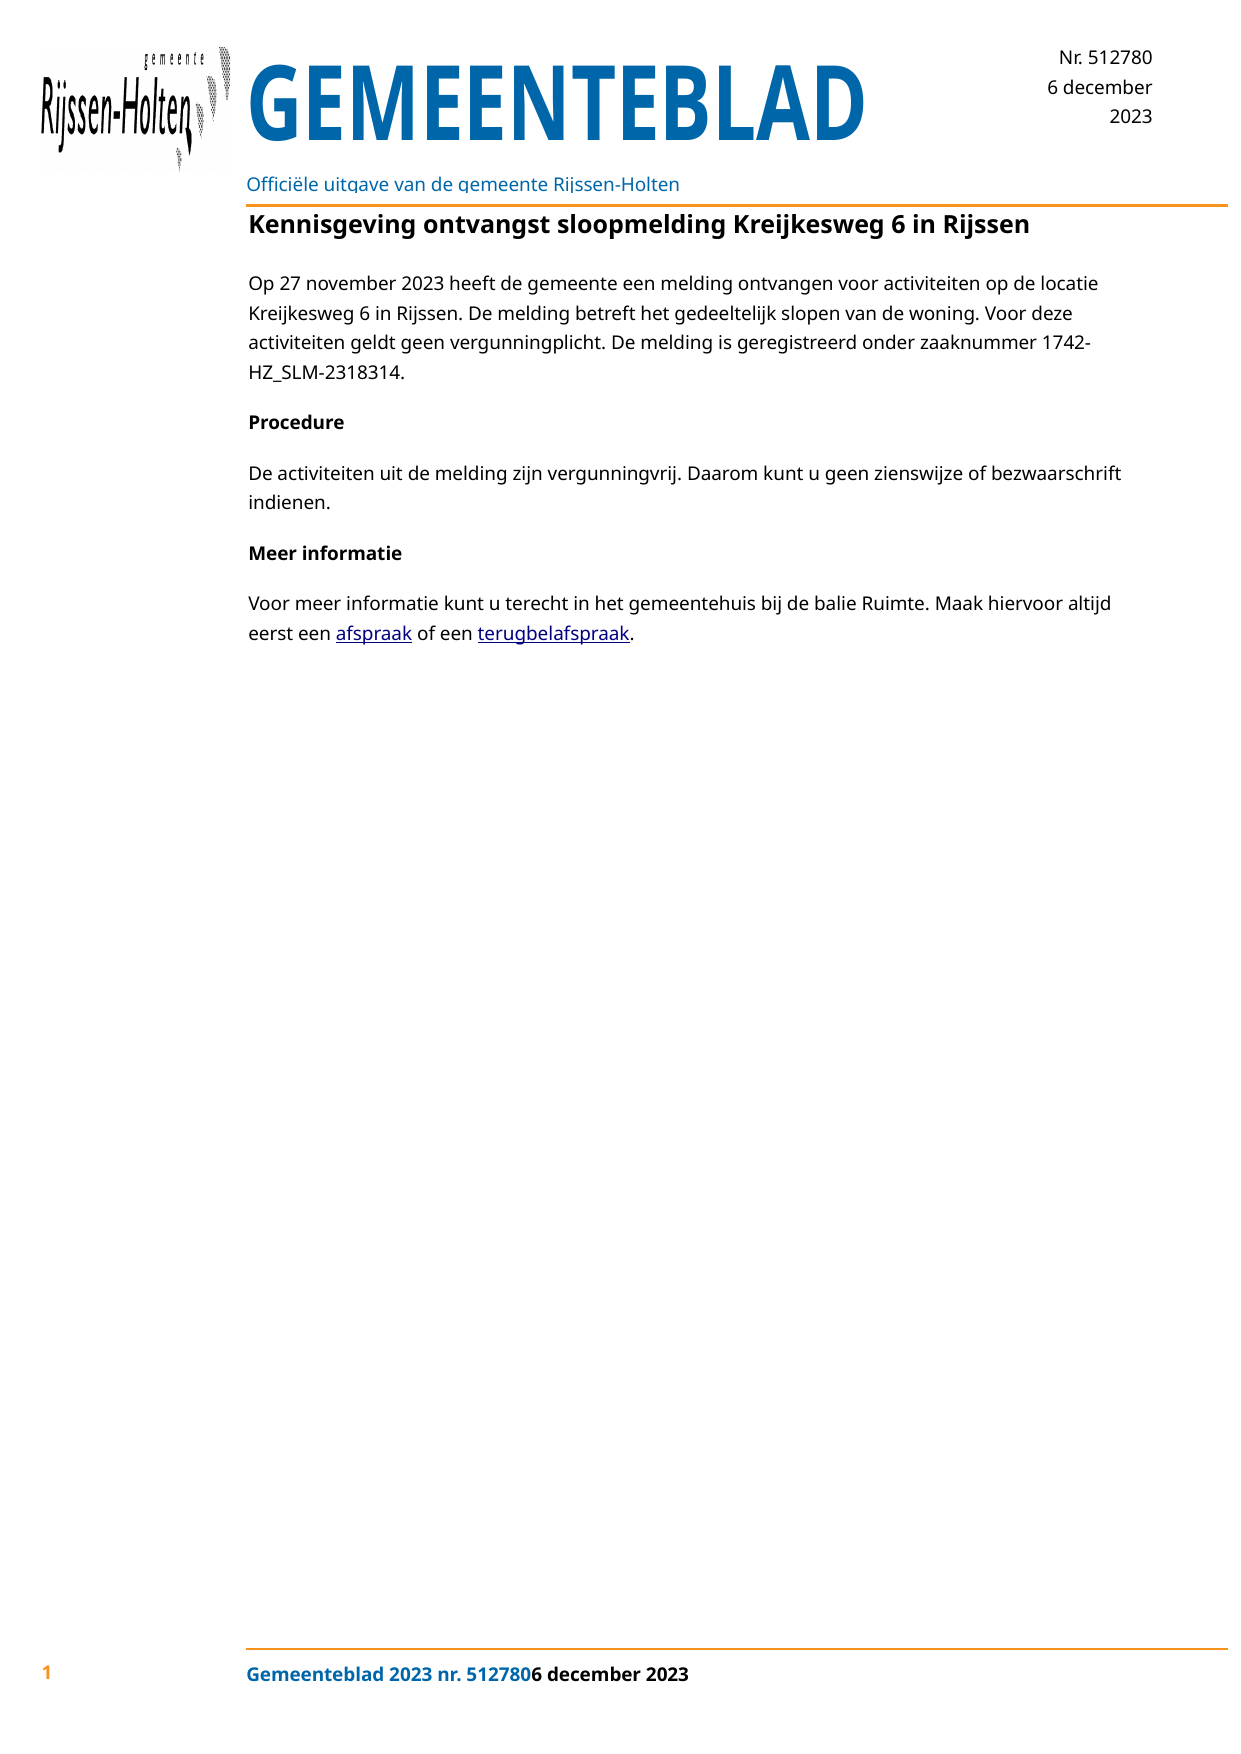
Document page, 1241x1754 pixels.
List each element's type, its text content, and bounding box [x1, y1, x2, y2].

text Voor meer informatie kunt u terecht in het gemeentehuis bij de balie Ruimte. Maak hiervoor altijd eerst een afspraak of een terugbelafspraak. [248, 590, 1152, 646]
picture [41, 47, 231, 172]
text De activiteiten uit de melding zijn vergunningvrij. Daarom kunt u geen zienswijze of bezwaarschrift indienen. [248, 460, 1152, 515]
text Meer informatie [248, 540, 1152, 566]
text Procedure [248, 409, 1152, 435]
text Op 27 november 2023 heeft de gemeente een melding ontvangen voor activiteiten op de locatie Kreijkesweg 6 in Rijssen. De melding betreft het gedeeltelijk slopen van de woning. Voor deze activiteiten geldt geen vergunningplicht. De melding is geregistreerd onder zaaknummer 1742-HZ_SLM-2318314. [248, 270, 1152, 385]
text Kennisgeving ontvangst sloopmelding Kreijkesweg 6 in Rijssen [248, 207, 1152, 241]
